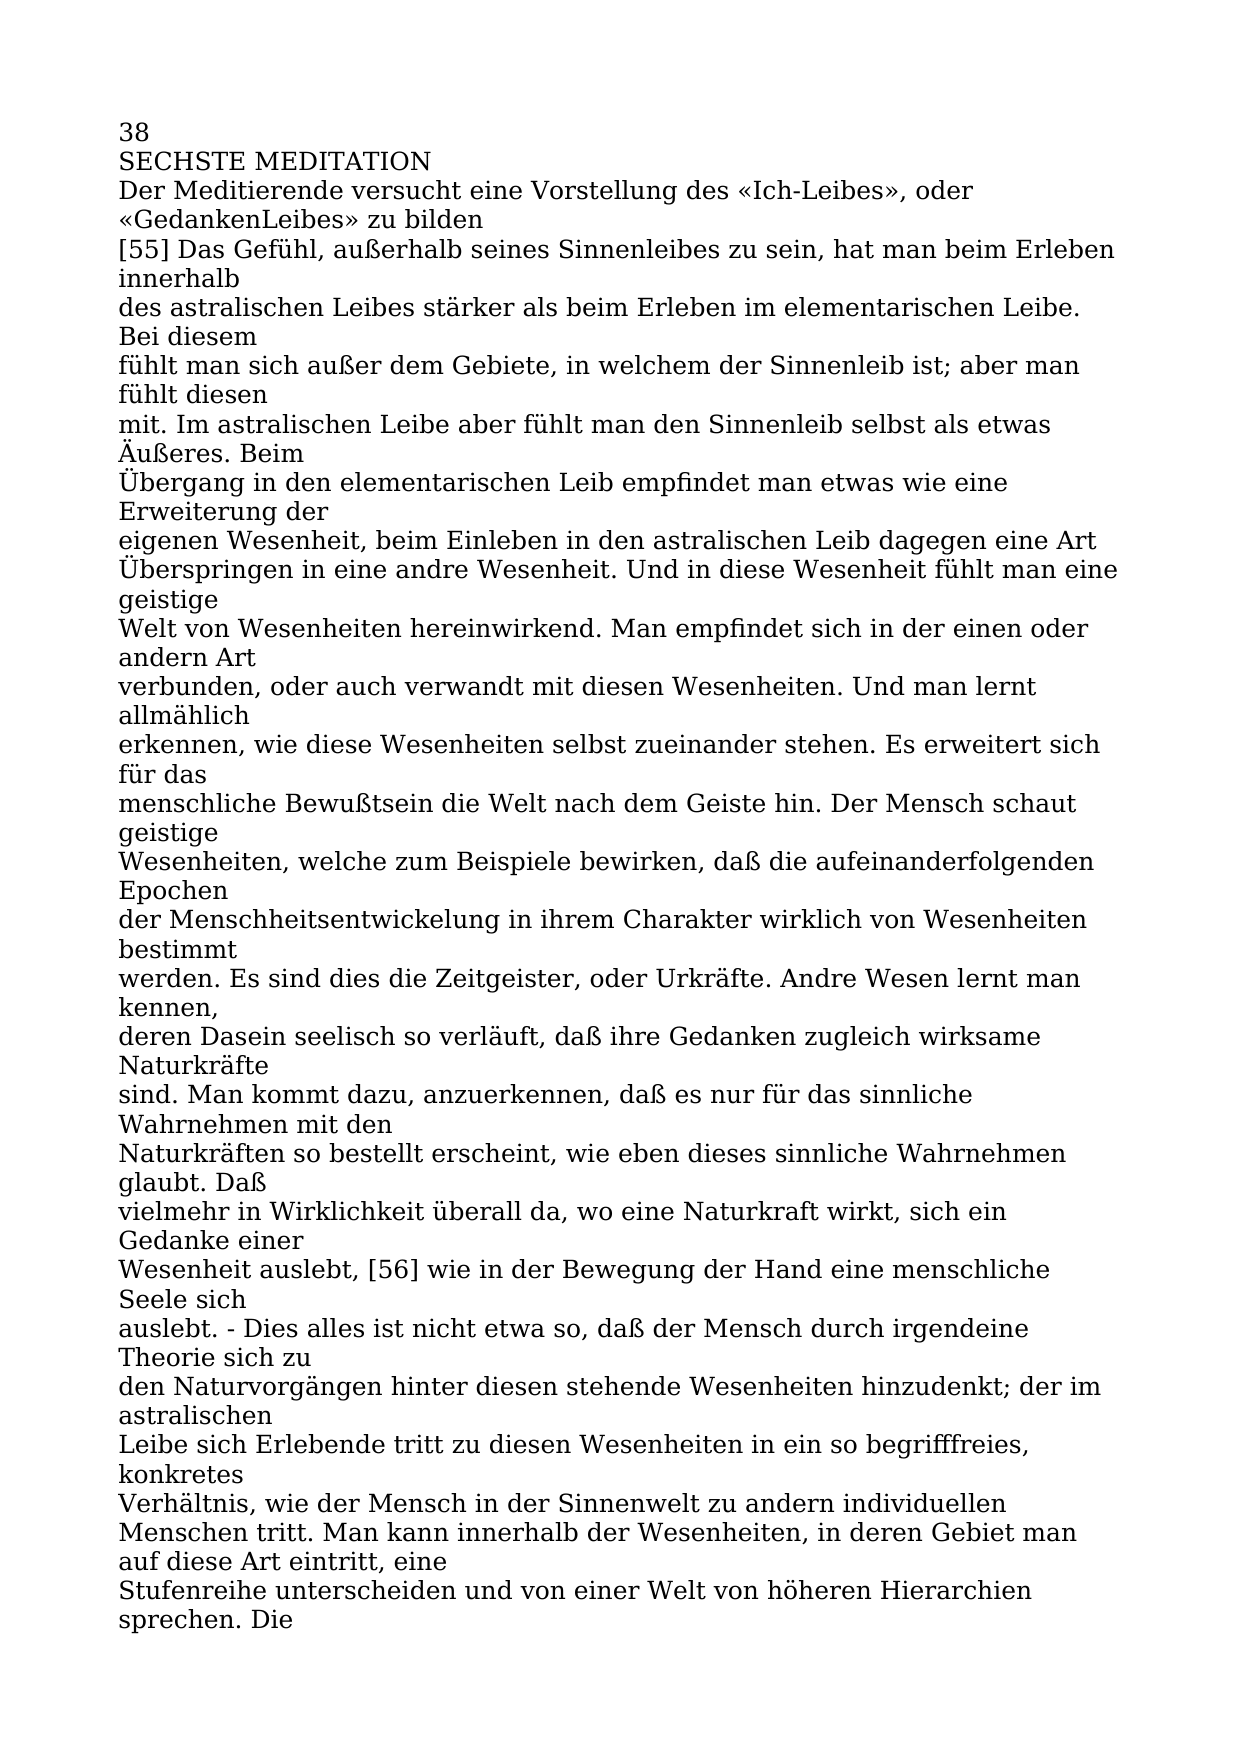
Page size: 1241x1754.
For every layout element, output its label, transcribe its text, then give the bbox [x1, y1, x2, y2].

text SECHSTE MEDITATION [118, 147, 1122, 176]
text Verhältnis, wie der Mensch in der Sinnenwelt zu andern individuellen Menschen tritt. Man kann innerhalb der Wesenheiten, in deren Gebiet man auf diese Art eintritt, eine [118, 1489, 1122, 1576]
text den Naturvorgängen hinter diesen stehende Wesenheiten hinzudenkt; der im astralischen [118, 1372, 1122, 1431]
text Überspringen in eine andre Wesenheit. Und in diese Wesenheit fühlt man eine geistige [118, 556, 1122, 614]
text der Menschheitsentwickelung in ihrem Charakter wirklich von Wesenheiten bestimmt [118, 906, 1122, 964]
text Leibe sich Erlebende tritt zu diesen Wesenheiten in ein so begrifffreies, konkretes [118, 1431, 1122, 1489]
text vielmehr in Wirklichkeit überall da, wo eine Naturkraft wirkt, sich ein Gedanke einer [118, 1197, 1122, 1256]
text 38 [118, 118, 1122, 147]
text eigenen Wesenheit, beim Einleben in den astralischen Leib dagegen eine Art [118, 526, 1122, 556]
text erkennen, wie diese Wesenheiten selbst zueinander stehen. Es erweitert sich für das [118, 731, 1122, 789]
text mit. Im astralischen Leibe aber fühlt man den Sinnenleib selbst als etwas Äußeres. Beim [118, 410, 1122, 468]
text deren Dasein seelisch so verläuft, daß ihre Gedanken zugleich wirksame Naturkräfte [118, 1022, 1122, 1081]
text fühlt man sich außer dem Gebiete, in welchem der Sinnenleib ist; aber man fühlt diesen [118, 351, 1122, 410]
text werden. Es sind dies die Zeitgeister, oder Urkräfte. Andre Wesen lernt man kennen, [118, 964, 1122, 1022]
text menschliche Bewußtsein die Welt nach dem Geiste hin. Der Mensch schaut geistige [118, 789, 1122, 847]
text Der Meditierende versucht eine Vorstellung des «Ich-Leibes», oder «GedankenLeibes» zu bilden [118, 176, 1122, 235]
text Übergang in den elementarischen Leib empfindet man etwas wie eine Erweiterung der [118, 468, 1122, 526]
text Naturkräften so bestellt erscheint, wie eben dieses sinnliche Wahrnehmen glaubt. Daß [118, 1139, 1122, 1197]
text Wesenheiten, welche zum Beispiele bewirken, daß die aufeinanderfolgenden Epochen [118, 847, 1122, 906]
text verbunden, oder auch verwandt mit diesen Wesenheiten. Und man lernt allmählich [118, 672, 1122, 731]
text sind. Man kommt dazu, anzuerkennen, daß es nur für das sinnliche Wahrnehmen mit den [118, 1081, 1122, 1139]
text auslebt. - Dies alles ist nicht etwa so, daß der Mensch durch irgendeine Theorie sich zu [118, 1314, 1122, 1372]
text Stufenreihe unterscheiden und von einer Welt von höheren Hierarchien sprechen. Die [118, 1576, 1122, 1635]
text Wesenheit auslebt, [56] wie in der Bewegung der Hand eine menschliche Seele sich [118, 1256, 1122, 1314]
text [55] Das Gefühl, außerhalb seines Sinnenleibes zu sein, hat man beim Erleben innerhalb [118, 235, 1122, 293]
text des astralischen Leibes stärker als beim Erleben im elementarischen Leibe. Bei diesem [118, 293, 1122, 351]
text Welt von Wesenheiten hereinwirkend. Man empfindet sich in der einen oder andern Art [118, 614, 1122, 672]
